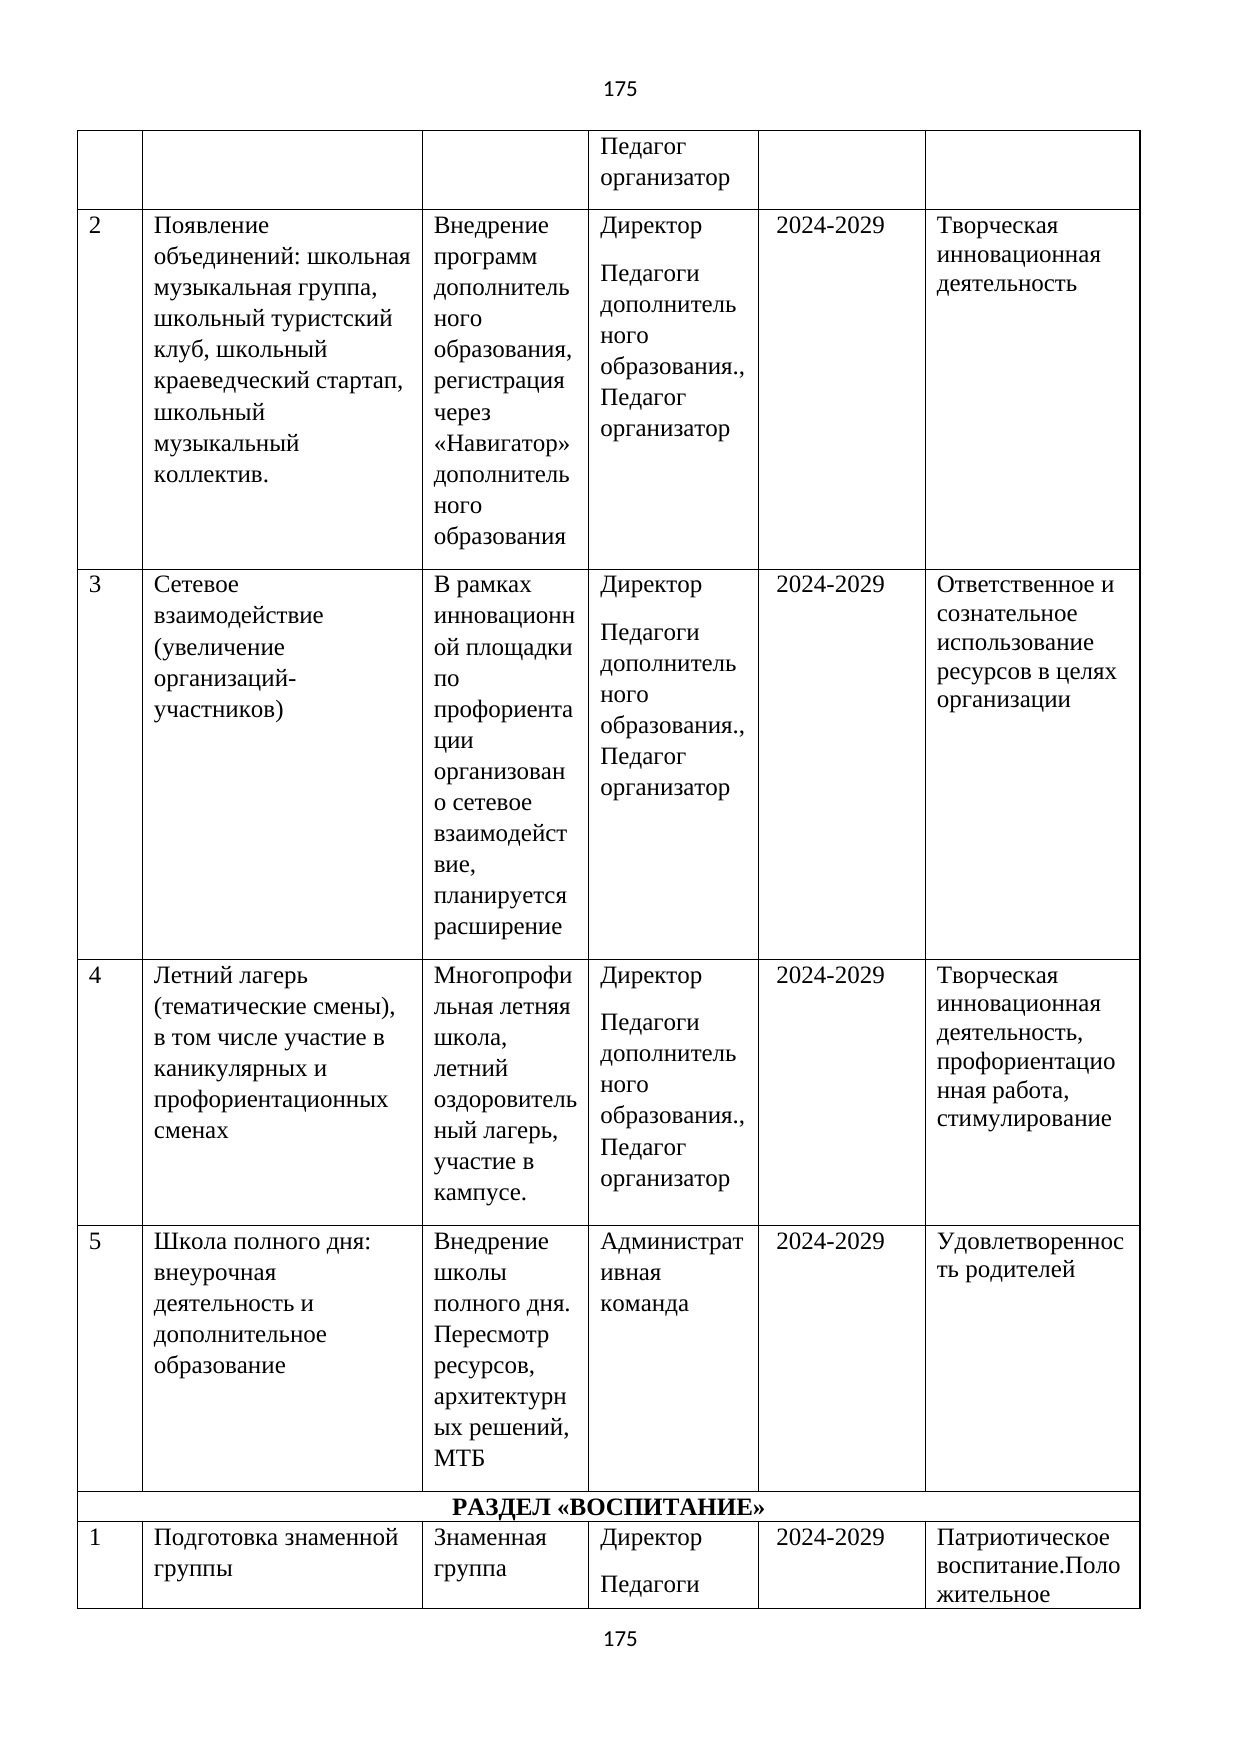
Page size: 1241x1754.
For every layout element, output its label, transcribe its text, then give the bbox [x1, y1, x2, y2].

table_cell Административная команда [589, 1226, 758, 1491]
table_cell Ответственное и сознательное использование ресурсов в целях организации [926, 570, 1139, 959]
table_cell Знаменная группа [423, 1522, 588, 1608]
table_cell Творческая инновационная деятельность, профориентационная работа, стимулирование [926, 960, 1139, 1225]
table_cell Появление объединений: школьная музыкальная группа, школьный туристский клуб, школьный краеведческий стартап, школьный музыкальный коллектив. [143, 210, 422, 568]
table_cell Подготовка знаменной группы [143, 1522, 422, 1608]
table_cell 1 [78, 1522, 142, 1608]
table_cell Патриотическое воспитание.Положительное [926, 1522, 1139, 1608]
table_cell [423, 131, 588, 209]
table_cell Творческая инновационная деятельность [926, 210, 1139, 568]
table_cell Сетевое взаимодействие (увеличение организаций-участников) [143, 570, 422, 959]
table_cell 2024-2029 [759, 210, 925, 568]
table_cell 2 [78, 210, 142, 568]
table_cell [143, 131, 422, 209]
table_cell 2024-2029 [759, 1226, 925, 1491]
table_cell Директор Педагоги дополнительного образования., Педагог организатор [589, 960, 758, 1225]
table_cell Школа полного дня: внеурочная деятельность и дополнительное образование [143, 1226, 422, 1491]
table_cell Многопрофильная летняя школа, летний оздоровительный лагерь, участие в кампусе. [423, 960, 588, 1225]
table_cell Внедрение программ дополнительного образования, регистрация через «Навигатор» дополнительного образования [423, 210, 588, 568]
table_cell Директор Педагоги дополнительного образования., Педагог организатор [589, 570, 758, 959]
table_cell [759, 131, 925, 209]
table_cell Удовлетворенность родителей [926, 1226, 1139, 1491]
table_cell Педагог организатор [589, 131, 758, 209]
table_cell Директор Педагоги [589, 1522, 758, 1608]
table_cell Директор Педагоги дополнительного образования., Педагог организатор [589, 210, 758, 568]
table_cell 2024-2029 [759, 960, 925, 1225]
table_cell 5 [78, 1226, 142, 1491]
table_cell [78, 131, 142, 209]
table_cell 3 [78, 570, 142, 959]
table_cell 2024-2029 [759, 570, 925, 959]
table_cell Летний лагерь (тематические смены), в том числе участие в каникулярных и профориентационных сменах [143, 960, 422, 1225]
table_cell РАЗДЕЛ «ВОСПИТАНИЕ» [78, 1492, 1139, 1521]
table_cell Внедрение школы полного дня. Пересмотр ресурсов, архитектурных решений, МТБ [423, 1226, 588, 1491]
table_cell 2024-2029 [759, 1522, 925, 1608]
table_cell В рамках инновационной площадки по профориентации организовано сетевое взаимодействие, планируется расширение [423, 570, 588, 959]
table_cell 4 [78, 960, 142, 1225]
table_cell [926, 131, 1139, 209]
